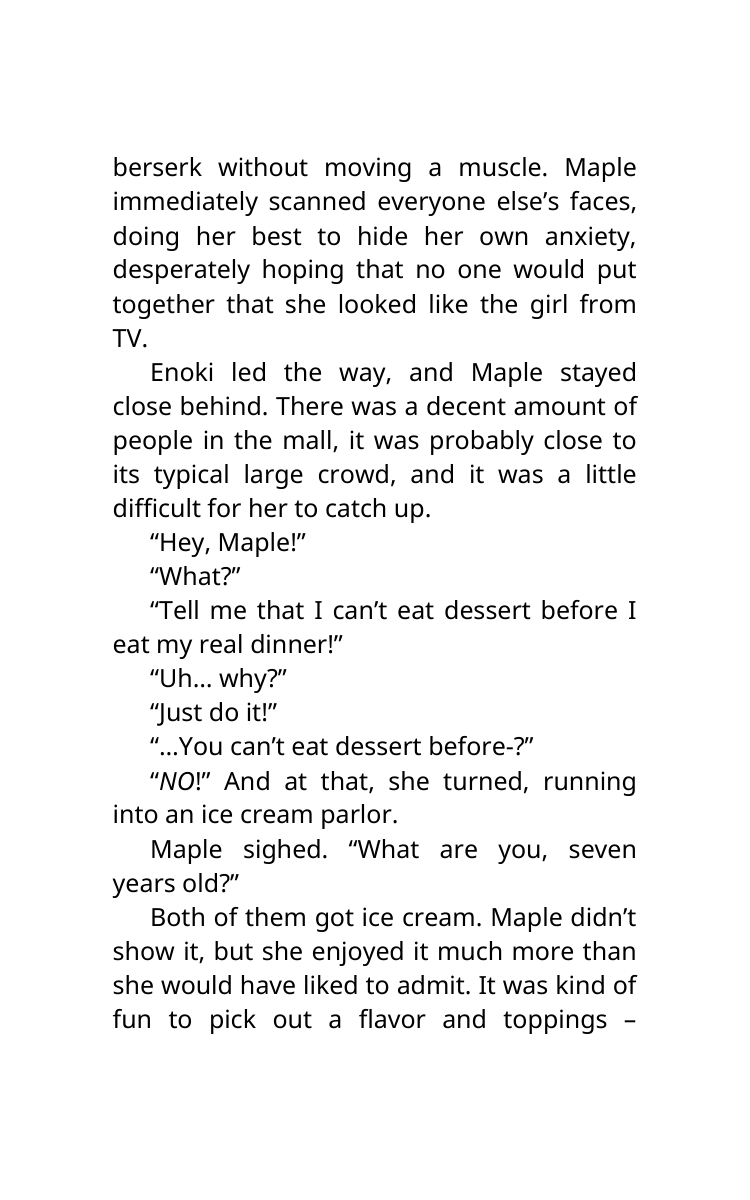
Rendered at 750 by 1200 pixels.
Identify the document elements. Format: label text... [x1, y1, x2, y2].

text “Hey, Maple!” [112, 525, 637, 559]
text Maple sighed. “What are you, seven years old?” [112, 831, 637, 899]
text “NO!” And at that, she turned, running into an ice cream parlor. [112, 763, 637, 831]
text Both of them got ice cream. Maple didn’t show it, but she enjoyed it much more than she would have liked to admit. It was kind of fun to pick out a flavor and toppings – [112, 899, 637, 1036]
text “What?” [112, 559, 637, 593]
text “…You can’t eat dessert before-?” [112, 729, 637, 763]
text “Tell me that I can’t eat dessert before I eat my real dinner!” [112, 593, 637, 661]
text berserk without moving a muscle. Maple immediately scanned everyone else’s faces, doing her best to hide her own anxiety, desperately hoping that no one would put together that she looked like the girl from TV. [112, 150, 637, 354]
text Enoki led the way, and Maple stayed close behind. There was a decent amount of people in the mall, it was probably close to its typical large crowd, and it was a little difficult for her to catch up. [112, 354, 637, 525]
text “Just do it!” [112, 695, 637, 729]
text “Uh… why?” [112, 661, 637, 695]
